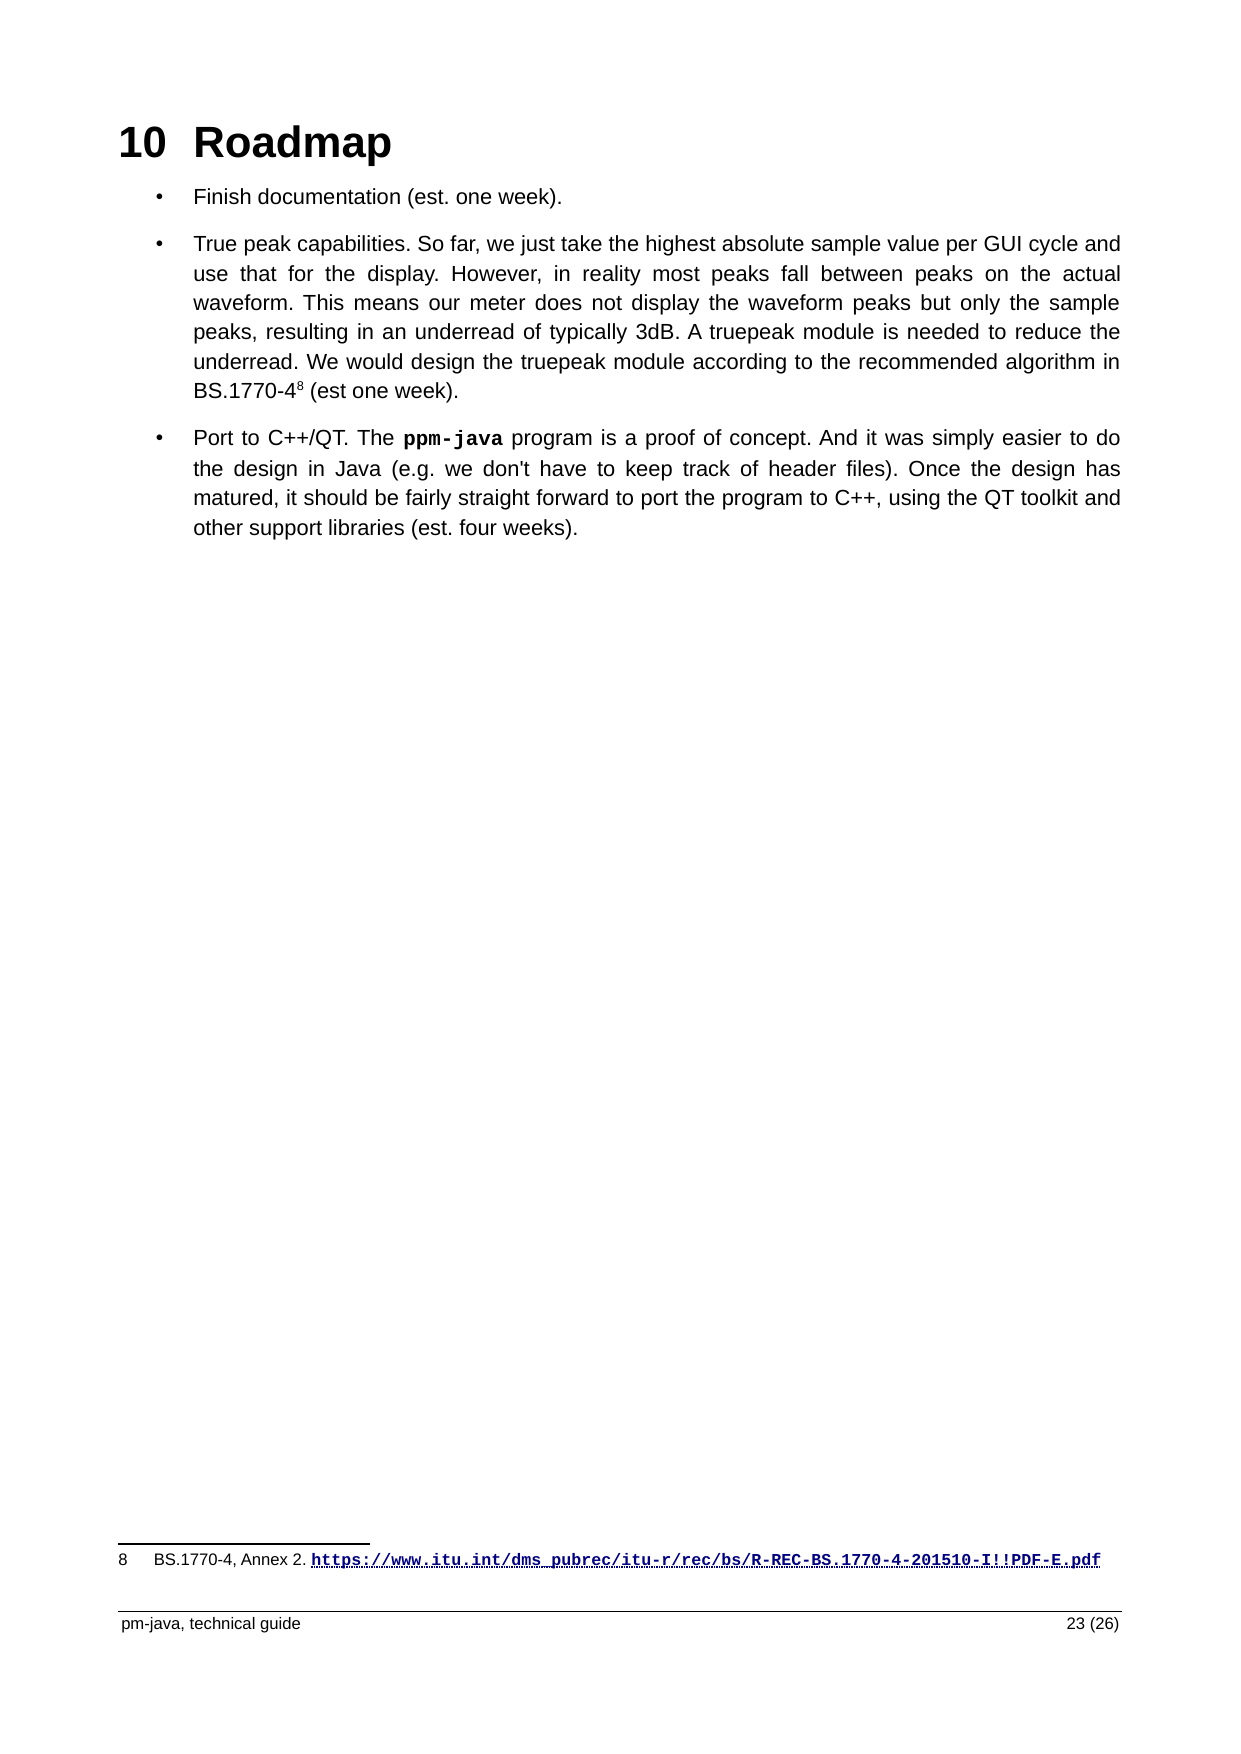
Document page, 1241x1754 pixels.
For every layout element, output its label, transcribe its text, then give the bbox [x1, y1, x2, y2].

list Port to C++/QT. The ppm-java program is a proof of concept. And it was simply easier to do the design in Java (e.g. we don't have to keep track of header files). Once the design has matured, it should be fairly straight forward to port the program to C++, using the QT toolkit and other support libraries (est. four weeks). [156, 426, 1122, 540]
list True peak capabilities. So far, we just take the highest absolute sample value per GUI cycle and use that for the display. However, in reality most peaks fall between peaks on the actual waveform. This means our meter does not display the waveform peaks but only the sample peaks, resulting in an underread of typically 3dB. A truepeak module is needed to reduce the underread. We would design the truepeak module according to the recommended algorithm in BS.1770-4 (est one week). [156, 232, 1122, 403]
list Finish documentation (est. one week). [156, 185, 1122, 209]
list BS.1770-4, Annex 2. https://www.itu.int/dms_pubrec/itu-r/rec/bs/R-REC-BS.1770-4-201510-I!!PDF-E.pdf [118, 1550, 1122, 1570]
subtitle Roadmap [118, 118, 1122, 167]
